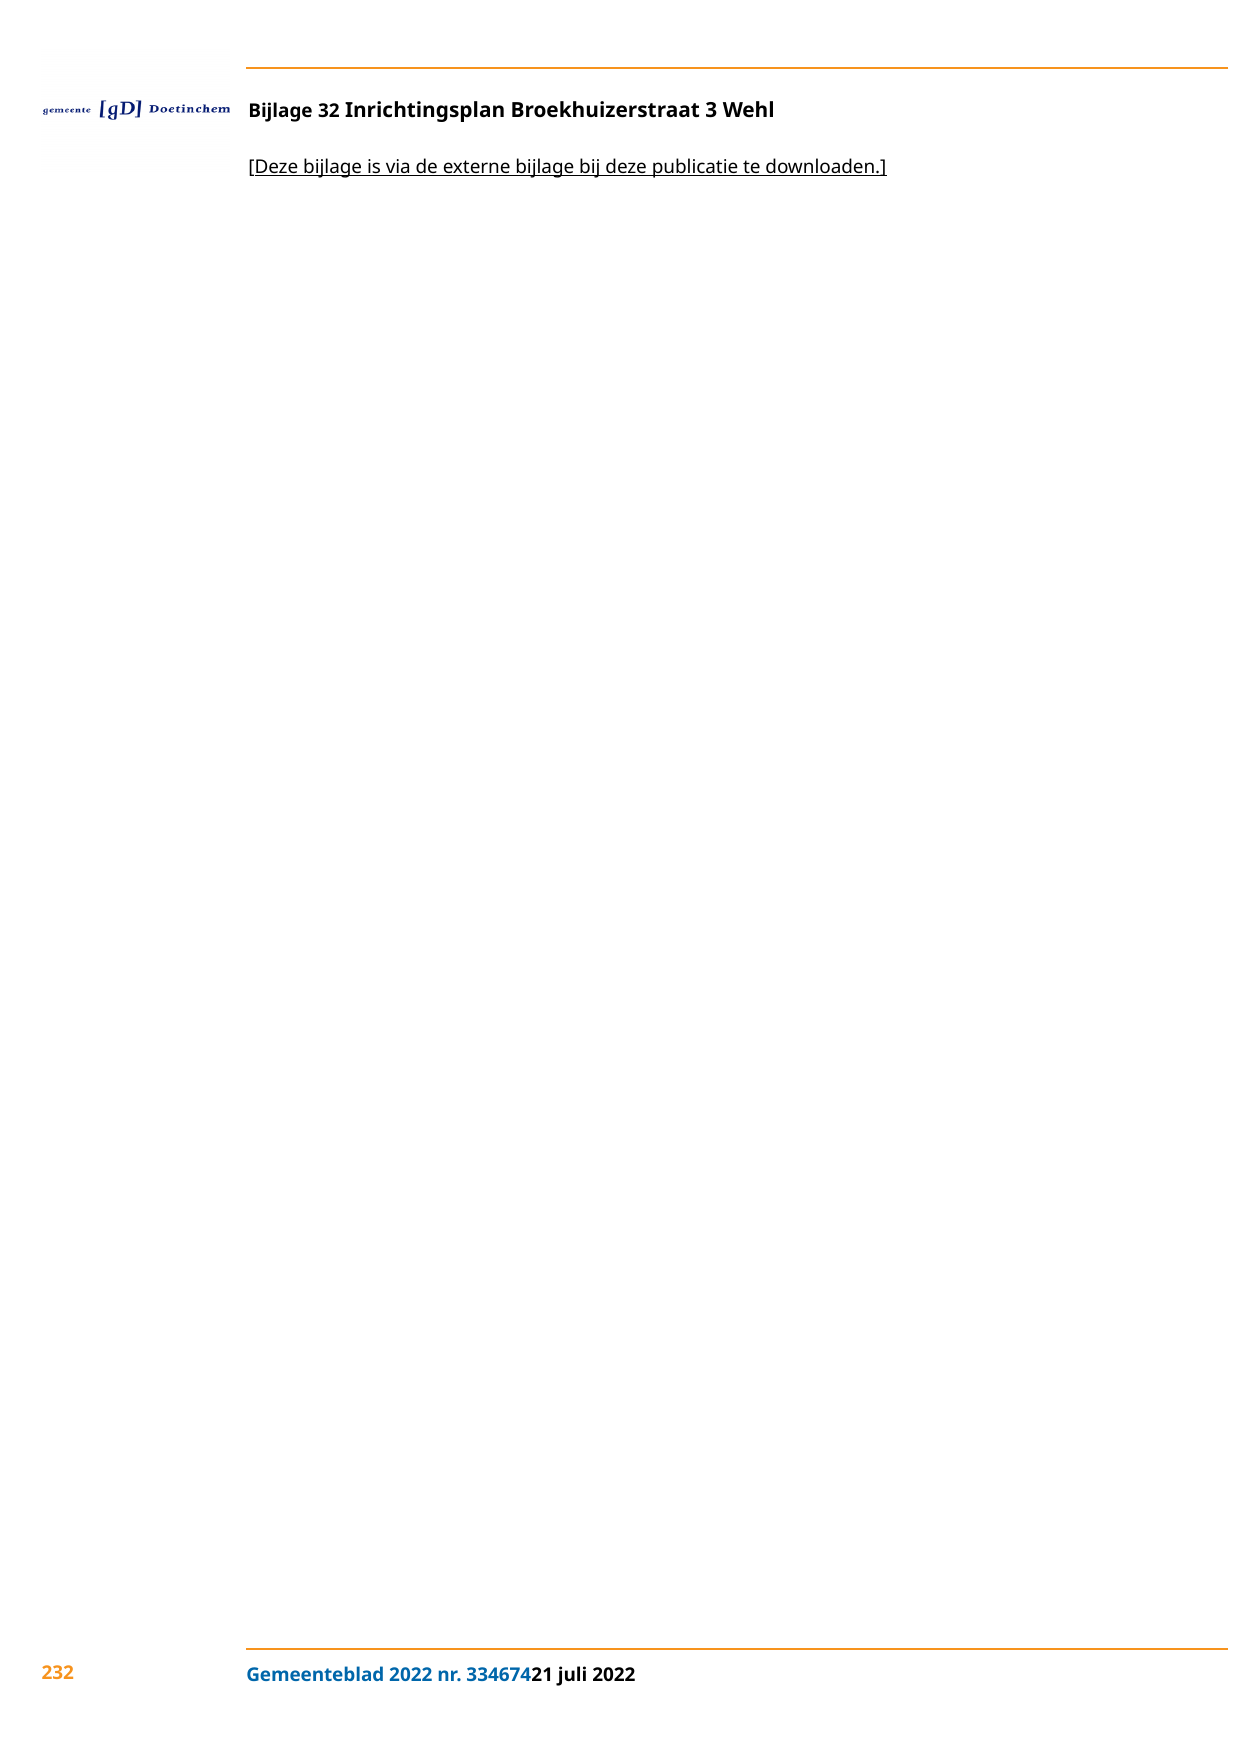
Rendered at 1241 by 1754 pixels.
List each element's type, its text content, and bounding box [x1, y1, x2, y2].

picture [41, 47, 231, 172]
text [Deze bijlage is via de externe bijlage bij deze publicatie te downloaden.] [248, 153, 1152, 179]
text Bijlage 32 Inrichtingsplan Broekhuizerstraat 3 Wehl [248, 95, 1152, 123]
